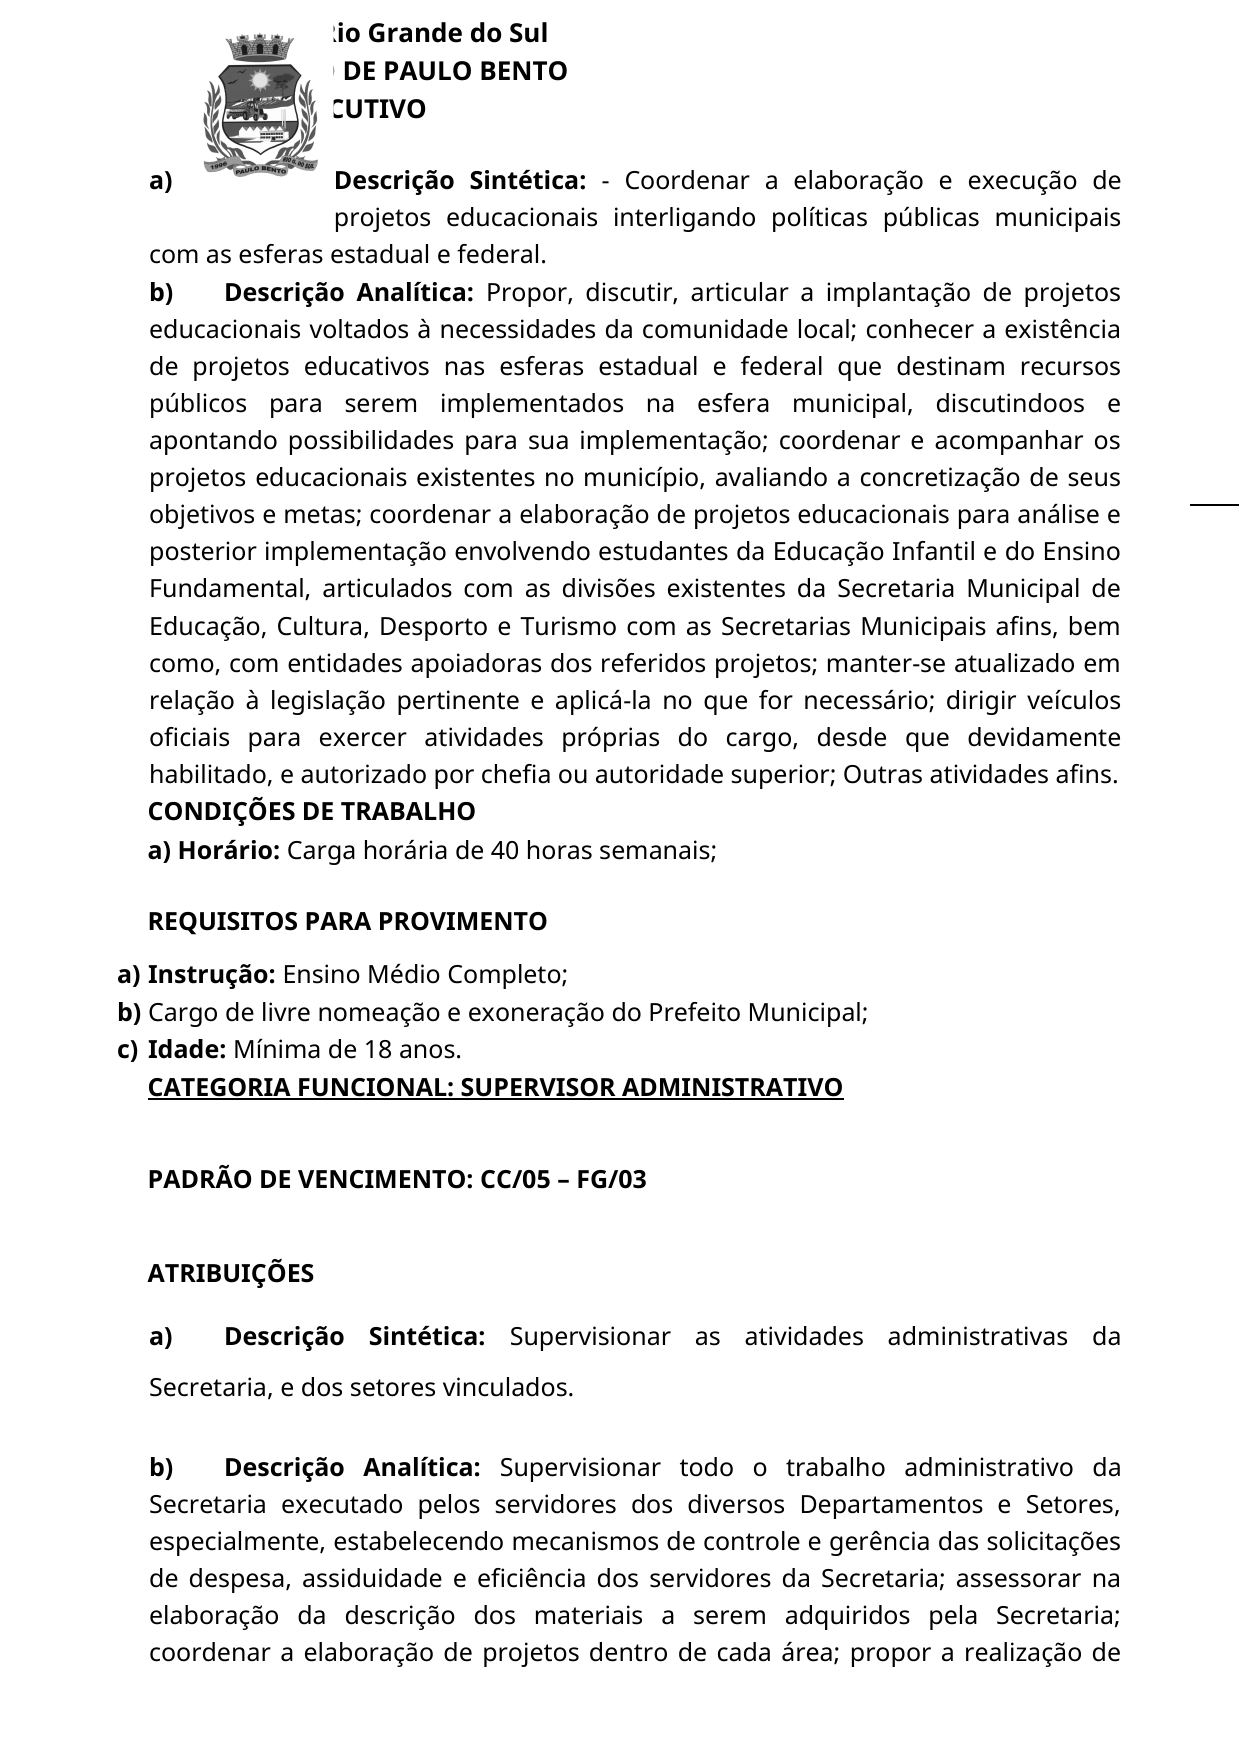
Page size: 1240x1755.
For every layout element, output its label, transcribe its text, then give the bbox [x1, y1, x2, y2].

text REQUISITOS PARA PROVIMENTO [147, 904, 1122, 938]
text CONDIÇÕES DE TRABALHO [147, 794, 1122, 828]
text CATEGORIA FUNCIONAL: SUPERVISOR ADMINISTRATIVO [147, 1069, 1122, 1103]
list Instrução: Ensino Médio Completo; [117, 957, 1122, 991]
text PADRÃO DE VENCIMENTO: CC/05 – FG/03 [147, 1162, 1122, 1196]
list Descrição Analítica: Propor, discutir, articular a implantação de projetos educacionais voltados à necessidades da comunidade local; conhecer a existência de projetos educativos nas esferas estadual e federal que destinam recursos públicos para serem implementados na esfera municipal, discutindoos e apontando possibilidades para sua implementação; coordenar e acompanhar os projetos educacionais existentes no município, avaliando a concretização de seus objetivos e metas; coordenar a elaboração de projetos educacionais para análise e posterior implementação envolvendo estudantes da Educação Infantil e do Ensino Fundamental, articulados com as divisões existentes da Secretaria Municipal de Educação, Cultura, Desporto e Turismo com as Secretarias Municipais afins, bem como, com entidades apoiadoras dos referidos projetos; manter-se atualizado em relação à legislação pertinente e aplicá-la no que for necessário; dirigir veículos oficiais para exercer atividades próprias do cargo, desde que devidamente habilitado, e autorizado por chefia ou autoridade superior; Outras atividades afins. [149, 274, 1122, 791]
text a) Horário: Carga horária de 40 horas semanais; [147, 832, 1122, 866]
list Descrição Sintética: - Coordenar a elaboração e execução de projetos educacionais interligando políticas públicas municipais com as esferas estadual e federal. [149, 163, 1122, 271]
text ATRIBUIÇÕES [147, 1255, 1122, 1289]
list Descrição Analítica: Supervisionar todo o trabalho administrativo da Secretaria executado pelos servidores dos diversos Departamentos e Setores, especialmente, estabelecendo mecanismos de controle e gerência das solicitações de despesa, assiduidade e eficiência dos servidores da Secretaria; assessorar na elaboração da descrição dos materiais a serem adquiridos pela Secretaria; coordenar a elaboração de projetos dentro de cada área; propor a realização de [149, 1450, 1122, 1669]
list Descrição Sintética: Supervisionar as atividades administrativas da Secretaria, e dos setores vinculados. [149, 1319, 1122, 1404]
list Idade: Mínima de 18 anos. [117, 1032, 1122, 1066]
list Cargo de livre nomeação e exoneração do Prefeito Municipal; [117, 994, 1122, 1028]
